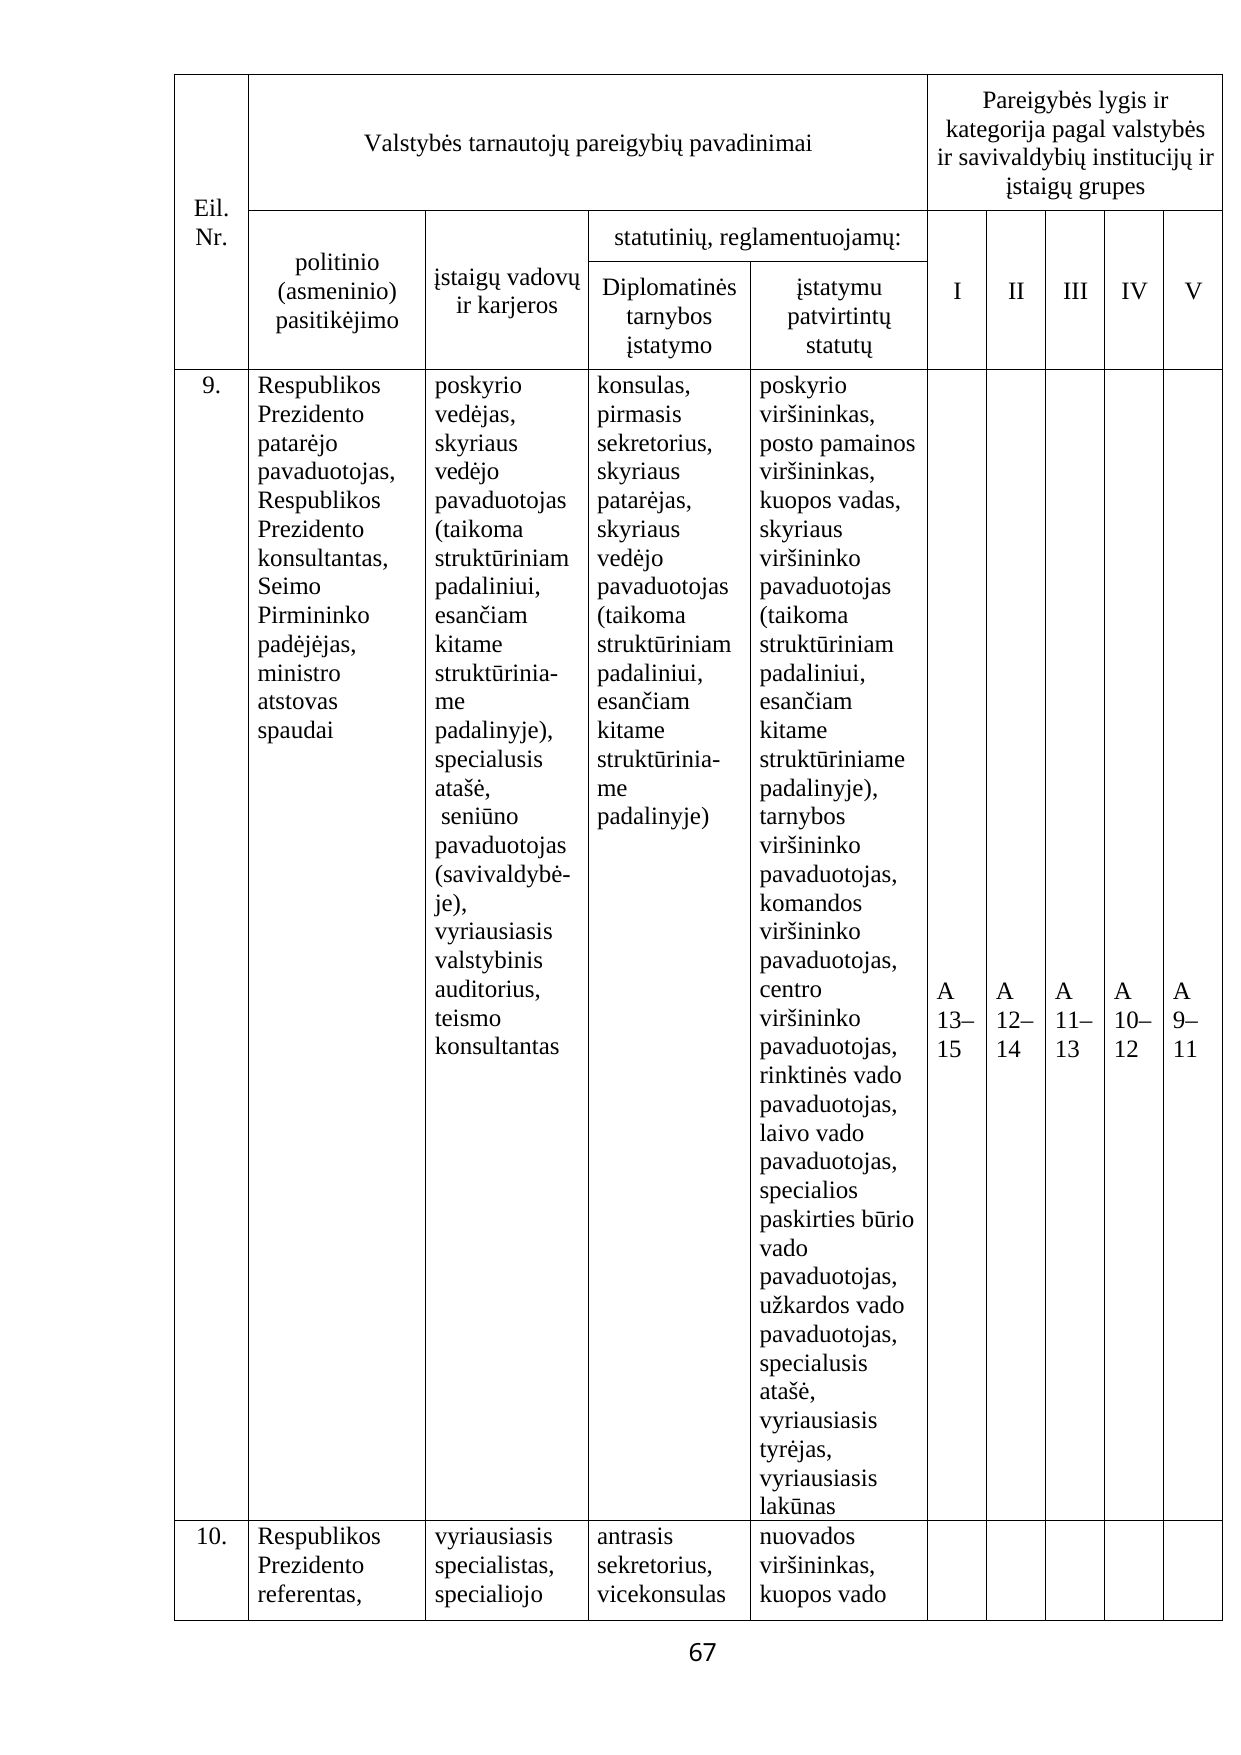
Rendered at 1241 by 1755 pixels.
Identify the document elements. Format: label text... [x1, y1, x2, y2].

table_cell II [987, 211, 1045, 369]
table_cell statutinių, reglamentuojamų: [589, 211, 927, 261]
table_cell A 13–15 [928, 370, 986, 1520]
table_cell A 9–11 [1164, 370, 1222, 1520]
table_header Pareigybės lygis ir kategorija pagal valstybės ir savivaldybių institucijų ir įstaigų grupes [928, 75, 1222, 210]
table_cell Diplomatinės tarnybos įstatymo [589, 262, 750, 369]
table_header Valstybės tarnautojų pareigybių pavadinimai [249, 75, 927, 210]
table_cell įstaigų vadovų ir karjeros [426, 211, 588, 369]
table_cell 9. [175, 370, 248, 1520]
table_cell [1105, 1521, 1163, 1620]
table_cell antrasis sekretorius, vicekonsulas [589, 1521, 750, 1620]
table_header Eil. Nr. [175, 75, 248, 369]
table_cell politinio (asmeninio) pasitikėjimo [249, 211, 425, 369]
table_cell [1046, 1521, 1104, 1620]
table_cell konsulas, pirmasis sekretorius, skyriaus patarėjas, skyriaus vedėjo pavaduotojas (taikoma struktūriniam padaliniui, esančiam kitame struktūrinia-me padalinyje) [589, 370, 750, 1520]
table_cell poskyrio vedėjas, skyriaus vedėjo pavaduotojas (taikoma struktūriniam padaliniui, esančiam kitame struktūrinia-me padalinyje), specialusis atašė, seniūno pavaduotojas (savivaldybė-je), vyriausiasis valstybinis auditorius, teismo konsultantas [426, 370, 588, 1520]
table_cell A 12–14 [987, 370, 1045, 1520]
table_cell Respublikos Prezidento referentas, [249, 1521, 425, 1620]
table_cell Respublikos Prezidento patarėjo pavaduotojas, Respublikos Prezidento konsultantas, Seimo Pirmininko padėjėjas, ministro atstovas spaudai [249, 370, 425, 1520]
table_cell [987, 1521, 1045, 1620]
table_cell [1164, 1521, 1222, 1620]
table_cell III [1046, 211, 1104, 369]
table_cell 10. [175, 1521, 248, 1620]
table_cell IV [1105, 211, 1163, 369]
table_cell nuovados viršininkas, kuopos vado [751, 1521, 927, 1620]
table_cell V [1164, 211, 1222, 369]
table_cell A 11–13 [1046, 370, 1104, 1520]
table_cell įstatymu patvirtintų statutų [751, 262, 927, 369]
table_cell [928, 1521, 986, 1620]
table_cell poskyrio viršininkas, posto pamainos viršininkas, kuopos vadas, skyriaus viršininko pavaduotojas (taikoma struktūriniam padaliniui, esančiam kitame struktūriniame padalinyje), tarnybos viršininko pavaduotojas, komandos viršininko pavaduotojas, centro viršininko pavaduotojas, rinktinės vado pavaduotojas, laivo vado pavaduotojas, specialios paskirties būrio vado pavaduotojas, užkardos vado pavaduotojas, specialusis atašė, vyriausiasis tyrėjas, vyriausiasis lakūnas [751, 370, 927, 1520]
table_cell A 10–12 [1105, 370, 1163, 1520]
table_cell vyriausiasis specialistas, specialiojo [426, 1521, 588, 1620]
table_cell I [928, 211, 986, 369]
